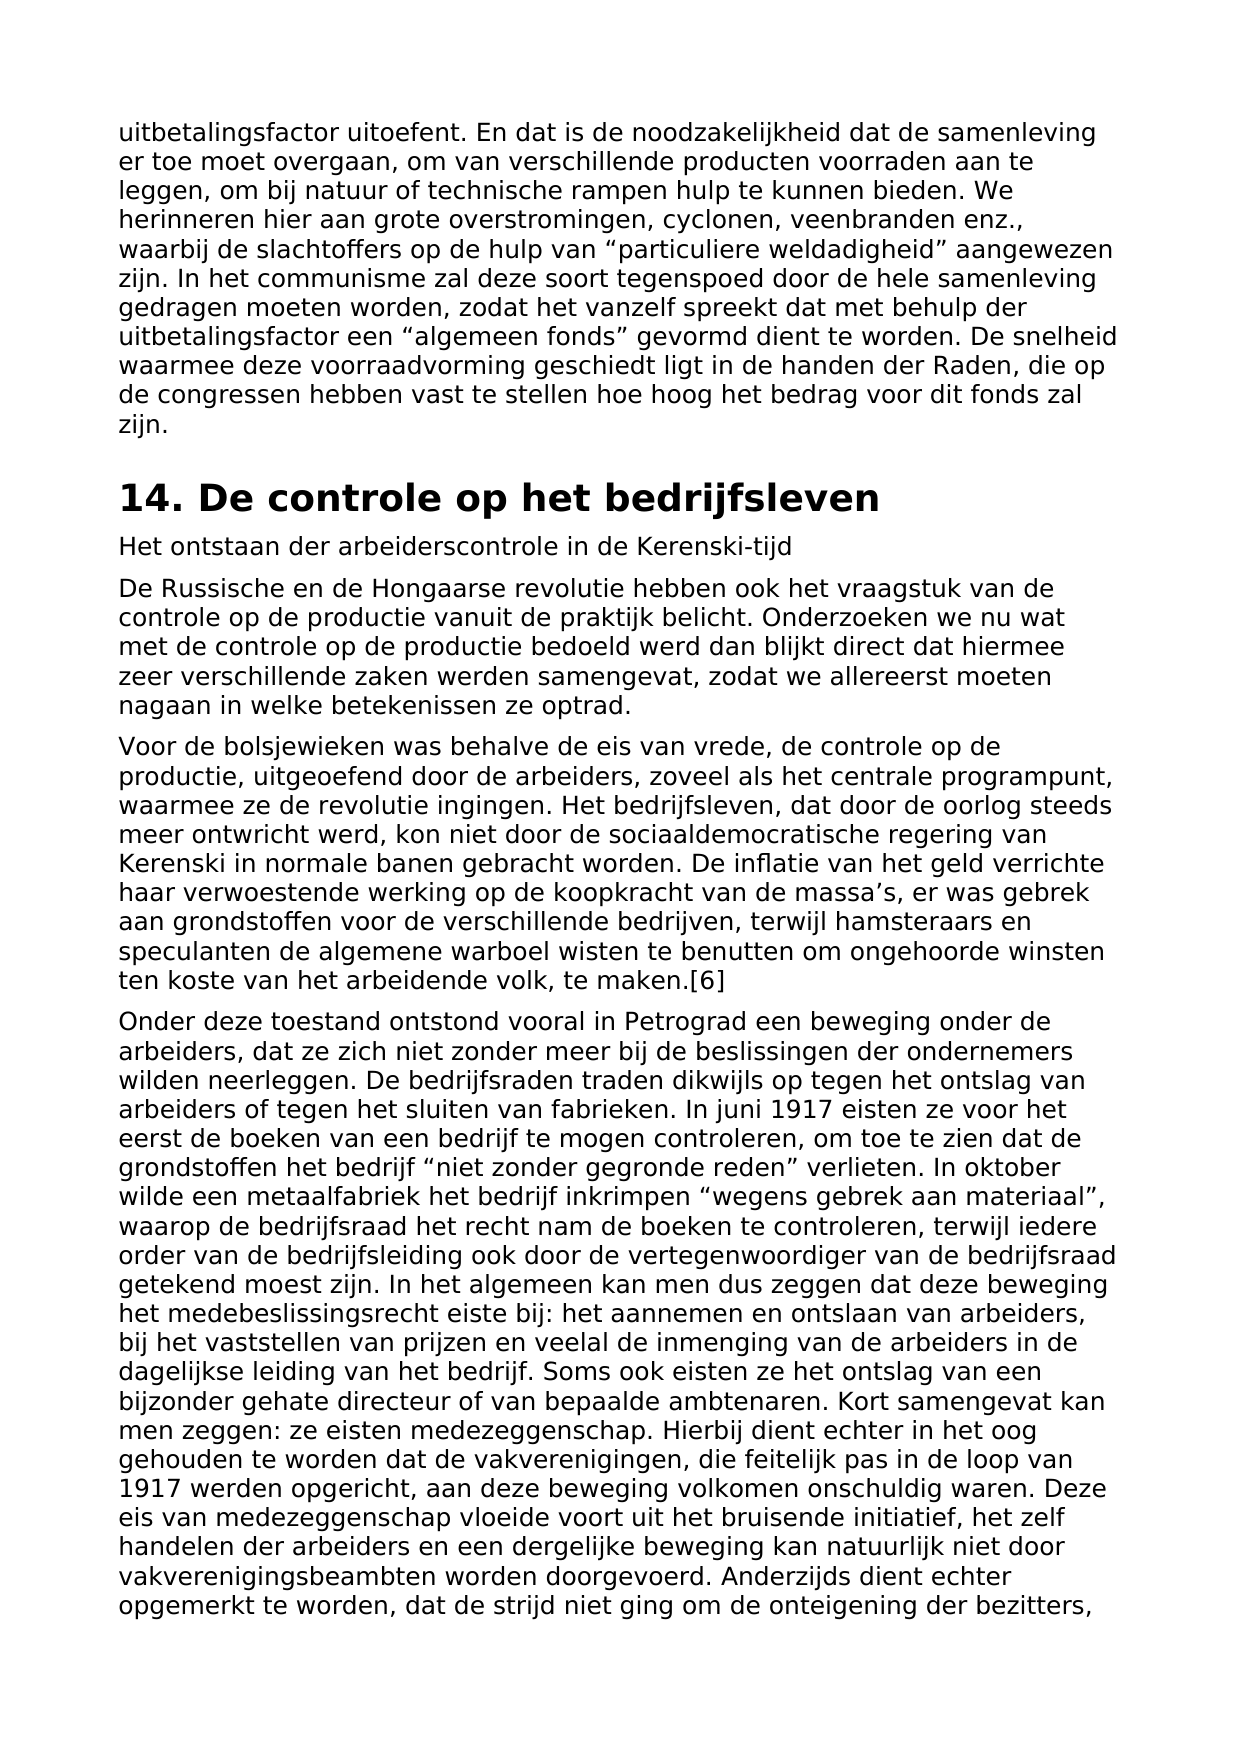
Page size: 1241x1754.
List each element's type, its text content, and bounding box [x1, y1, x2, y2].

text Onder deze toestand ontstond vooral in Petrograd een beweging onder de arbeiders, dat ze zich niet zonder meer bij de beslissingen der ondernemers wilden neerleggen. De bedrijfsraden traden dikwijls op tegen het ontslag van arbeiders of tegen het sluiten van fabrieken. In juni 1917 eisten ze voor het eerst de boeken van een bedrijf te mogen controleren, om toe te zien dat de grondstoffen het bedrijf “niet zonder gegronde reden” verlieten. In oktober wilde een metaalfabriek het bedrijf inkrimpen “wegens gebrek aan materiaal”, waarop de bedrijfsraad het recht nam de boeken te controleren, terwijl iedere order van de bedrijfsleiding ook door de vertegenwoordiger van de bedrijfsraad getekend moest zijn. In het algemeen kan men dus zeggen dat deze beweging het medebeslissingsrecht eiste bij: het aannemen en ontslaan van arbeiders, bij het vaststellen van prijzen en veelal de inmenging van de arbeiders in de dagelijkse leiding van het bedrijf. Soms ook eisten ze het ontslag van een bijzonder gehate directeur of van bepaalde ambtenaren. Kort samengevat kan men zeggen: ze eisten medezeggenschap. Hierbij dient echter in het oog gehouden te worden dat de vakverenigingen, die feitelijk pas in de loop van 1917 werden opgericht, aan deze beweging volkomen onschuldig waren. Deze eis van medezeggenschap vloeide voort uit het bruisende initiatief, het zelf handelen der arbeiders en een dergelijke beweging kan natuurlijk niet door vakverenigingsbeambten worden doorgevoerd. Anderzijds dient echter opgemerkt te worden, dat de strijd niet ging om de onteigening der bezitters, [118, 1008, 1122, 1620]
text Voor de bolsjewieken was behalve de eis van vrede, de controle op de productie, uitgeoefend door de arbeiders, zoveel als het centrale programpunt, waarmee ze de revolutie ingingen. Het bedrijfsleven, dat door de oorlog steeds meer ontwricht werd, kon niet door de sociaaldemocratische regering van Kerenski in normale banen gebracht worden. De inflatie van het geld verrichte haar verwoestende werking op de koopkracht van de massa’s, er was gebrek aan grondstoffen voor de verschillende bedrijven, terwijl hamsteraars en speculanten de algemene warboel wisten te benutten om ongehoorde winsten ten koste van het arbeidende volk, te maken.[6] [118, 733, 1122, 995]
text uitbetalingsfactor uitoefent. En dat is de noodzakelijkheid dat de samenleving er toe moet overgaan, om van verschillende producten voorraden aan te leggen, om bij natuur of technische rampen hulp te kunnen bieden. We herinneren hier aan grote overstromingen, cyclonen, veenbranden enz., waarbij de slachtoffers op de hulp van “particuliere weldadigheid” aangewezen zijn. In het communisme zal deze soort tegenspoed door de hele samenleving gedragen moeten worden, zodat het vanzelf spreekt dat met behulp der uitbetalingsfactor een “algemeen fonds” gevormd dient te worden. De snelheid waarmee deze voorraadvorming geschiedt ligt in de handen der Raden, die op de congressen hebben vast te stellen hoe hoog het bedrag voor dit fonds zal zijn. [118, 118, 1122, 439]
text Het ontstaan der arbeiderscontrole in de Kerenski-tijd [118, 533, 1122, 562]
subtitle 14. De controle op het bedrijfsleven [118, 476, 1122, 520]
text De Russische en de Hongaarse revolutie hebben ook het vraagstuk van de controle op de productie vanuit de praktijk belicht. Onderzoeken we nu wat met de controle op de productie bedoeld werd dan blijkt direct dat hiermee zeer verschillende zaken werden samengevat, zodat we allereerst moeten nagaan in welke betekenissen ze optrad. [118, 574, 1122, 720]
